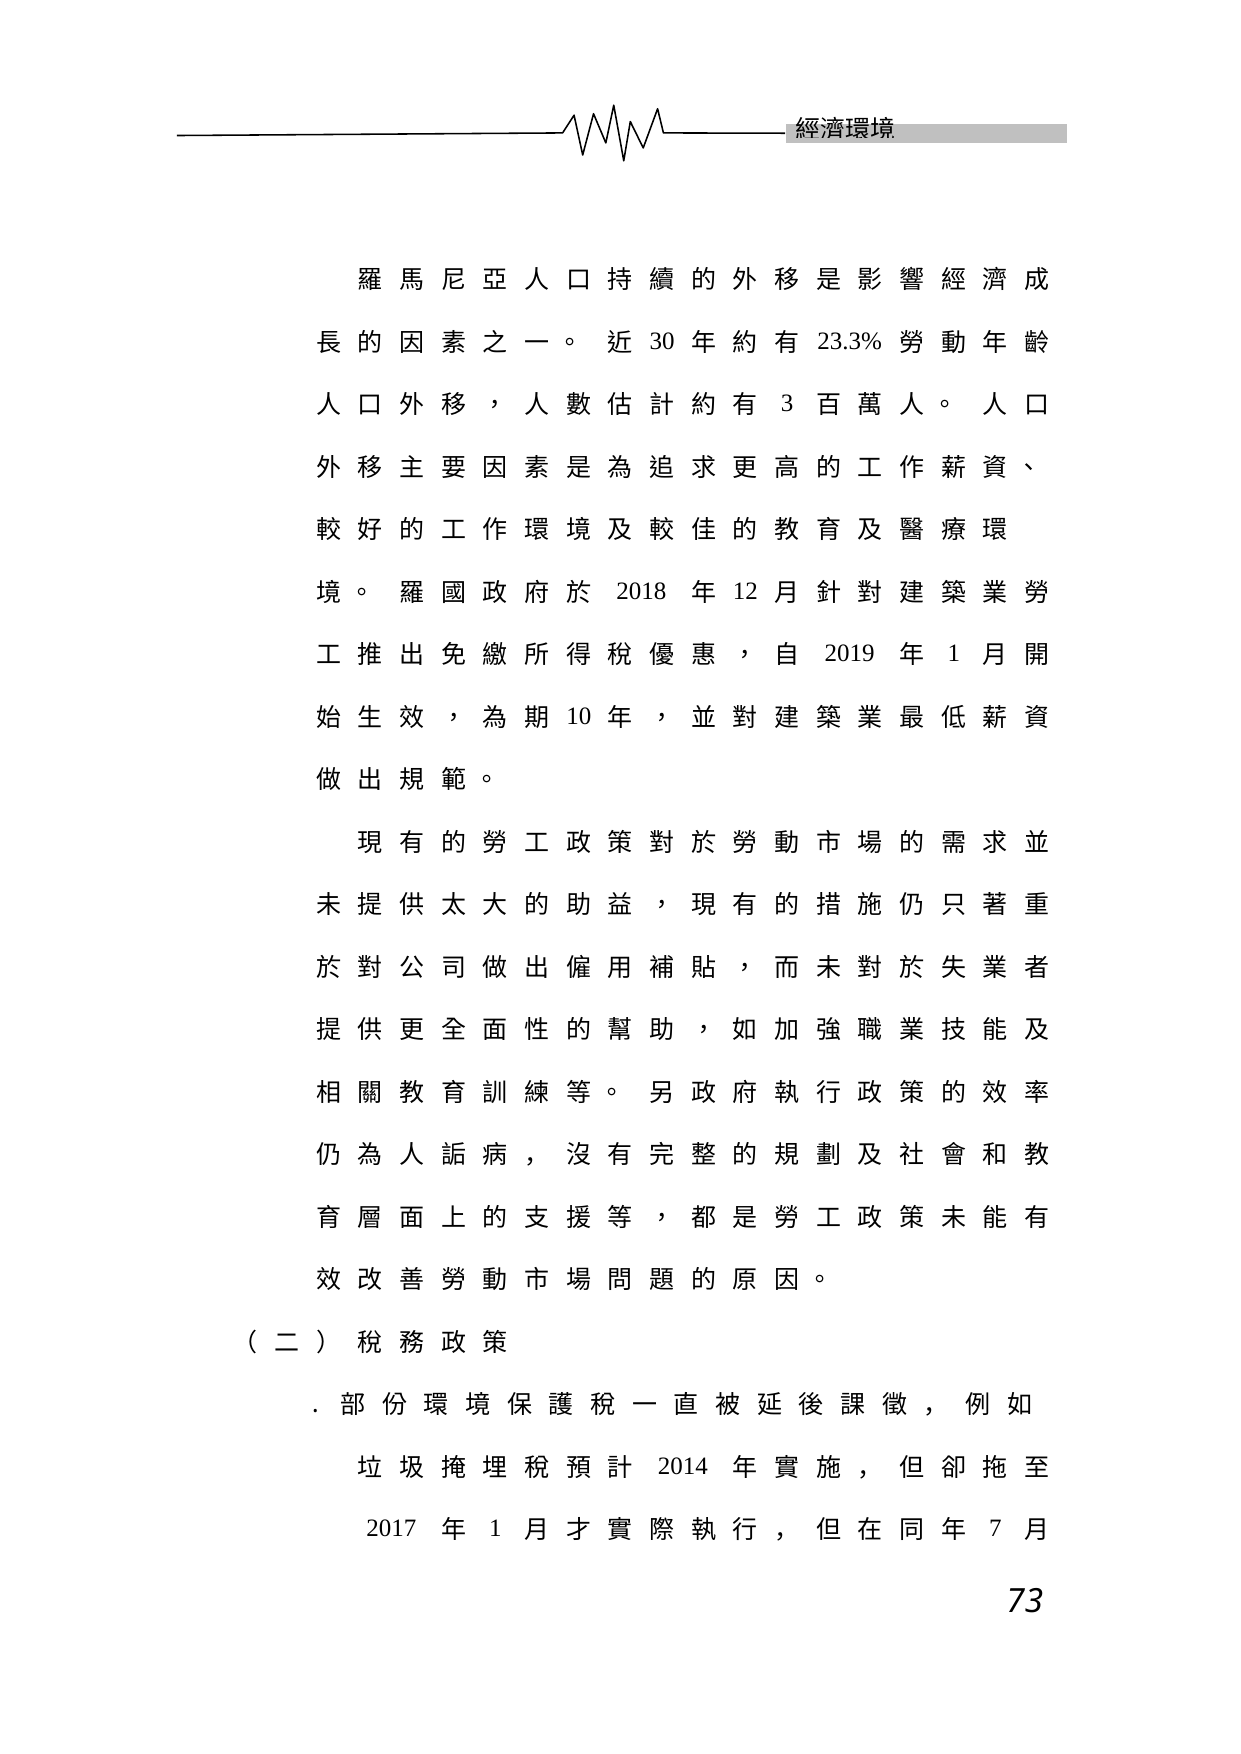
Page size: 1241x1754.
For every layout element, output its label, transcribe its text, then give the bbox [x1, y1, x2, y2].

text 現有的勞工政策對於勞動市場的需求並未提供太大的助益，現有的措施仍只著重於對公司做出僱用補貼，而未對於失業者提供更全面性的幫助，如加強職業技能及相關教育訓練等。另政府執行政策的效率仍為人詬病，沒有完整的規劃及社會和教育層面上的支援等，都是勞工政策未能有效改善勞動市場問題的原因。 [281, 799, 1058, 1299]
text ․ 部份環境保護稅一直被延後課徵，例如垃圾掩埋稅預計2014年實施，但卻拖至2017年1月才實際執行，但在同年7月 [281, 1361, 1058, 1549]
text （二）稅務政策 [207, 1299, 1058, 1361]
text 羅馬尼亞人口持續的外移是影響經濟成長的因素之一。近30年約有23.3%勞動年齡人口外移，人數估計約有3百萬人。人口外移主要因素是為追求更高的工作薪資、較好的工作環境及較佳的教育及醫療環境。羅國政府於2018年12月針對建築業勞工推出免繳所得稅優惠，自2019年1月開始生效，為期10年，並對建築業最低薪資做出規範。 [281, 236, 1058, 799]
